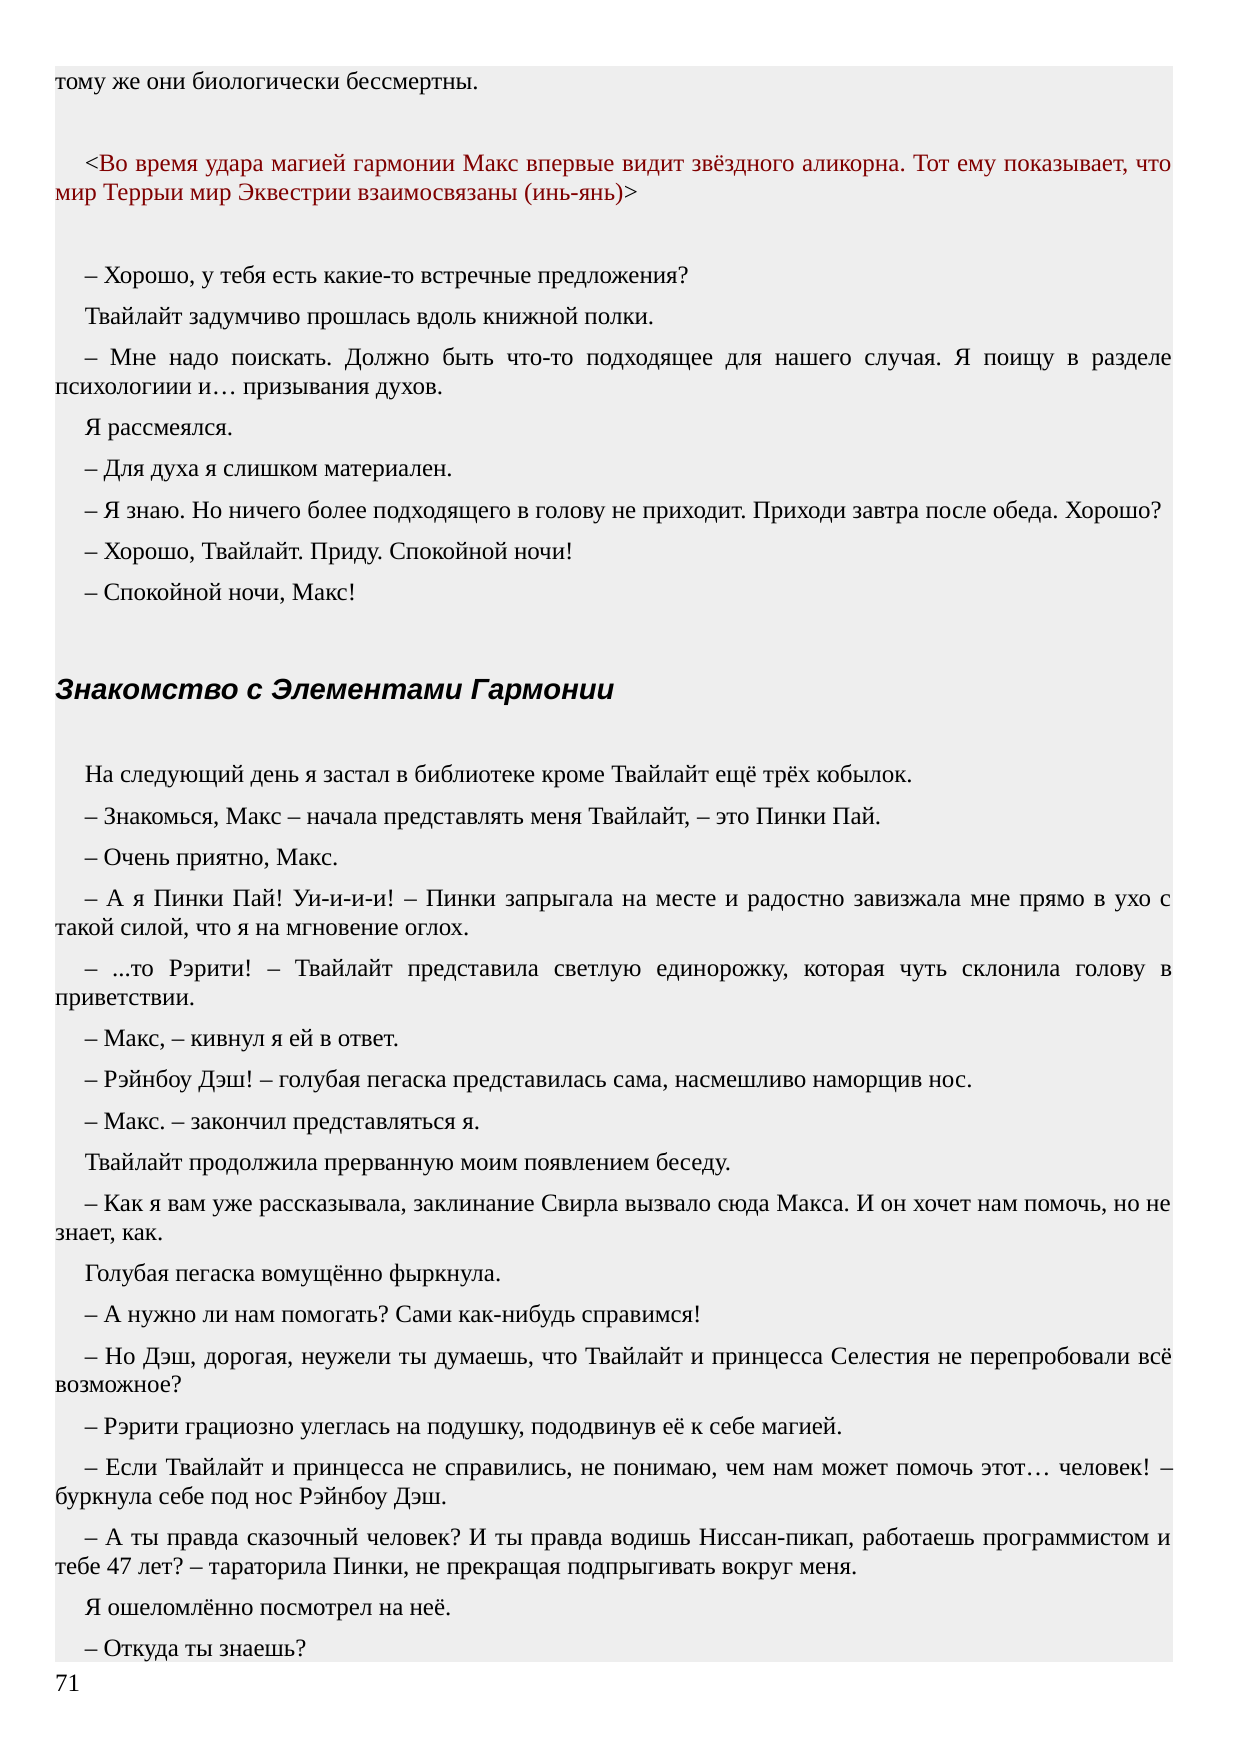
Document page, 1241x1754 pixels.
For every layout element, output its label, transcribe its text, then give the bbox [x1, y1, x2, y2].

text Твайлайт задумчиво прошлась вдоль книжной полки. [55, 301, 1173, 330]
subtitle Знакомство с Элементами Гармонии [55, 672, 1173, 706]
text Я рассмеялся. [55, 412, 1173, 441]
text тому же они биологически бессмертны. [55, 66, 1173, 95]
text Твайлайт продолжила прерванную моим появлением беседу. [55, 1147, 1173, 1176]
text – Рэйнбоу Дэш! – голубая пегаска представилась сама, насмешливо наморщив нос. [55, 1064, 1173, 1093]
text – Если Твайлайт и принцесса не справились, не понимаю, чем нам может помочь этот… человек! – буркнула себе под нос Рэйнбоу Дэш. [55, 1452, 1173, 1509]
text – Как я вам уже рассказывала, заклинание Свирла вызвало сюда Макса. И он хочет нам помочь, но не знает, как. [55, 1188, 1173, 1246]
text – Хорошо, у тебя есть какие-то встречные предложения? [55, 260, 1173, 288]
text Я ошеломлённо посмотрел на неё. [55, 1592, 1173, 1621]
text – Откуда ты знаешь? [55, 1633, 1173, 1662]
text – Мне надо поискать. Должно быть что-то подходящее для нашего случая. Я поищу в разделе психологиии и… призывания духов. [55, 342, 1173, 400]
text – ...то Рэрити! – Твайлайт представила светлую единорожку, которая чуть склонила голову в приветствии. [55, 953, 1173, 1011]
text Голубая пегаска вомущённо фыркнула. [55, 1258, 1173, 1287]
text – Очень приятно, Макс. [55, 842, 1173, 871]
text – Рэрити грациозно улеглась на подушку, пододвинув её к себе магией. [55, 1411, 1173, 1439]
text – Хорошо, Твайлайт. Приду. Спокойной ночи! [55, 536, 1173, 565]
text На следующий день я застал в библиотеке кроме Твайлайт ещё трёх кобылок. [55, 759, 1173, 788]
text – А я Пинки Пай! Уи-и-и-и! – Пинки запрыгала на месте и радостно завизжала мне прямо в ухо с такой силой, что я на мгновение оглох. [55, 883, 1173, 941]
text – Знакомься, Макс – начала представлять меня Твайлайт, – это Пинки Пай. [55, 801, 1173, 829]
text – Но Дэш, дорогая, неужели ты думаешь, что Твайлайт и принцесса Селестия не перепробовали всё возможное? [55, 1341, 1173, 1398]
text – Я знаю. Но ничего более подходящего в голову не приходит. Приходи завтра после обеда. Хорошо? [55, 495, 1173, 523]
text – Для духа я слишком материален. [55, 453, 1173, 482]
text <Во время удара магией гармонии Макс впервые видит звёздного аликорна. Тот ему показывает, что мир Террыи мир Эквестрии взаимосвязаны (инь-янь)> [55, 148, 1173, 206]
text – Макс, – кивнул я ей в ответ. [55, 1023, 1173, 1052]
text – Спокойной ночи, Макс! [55, 577, 1173, 606]
text – А ты правда сказочный человек? И ты правда водишь Ниссан-пикап, работаешь программистом и тебе 47 лет? – тараторила Пинки, не прекращая подпрыгивать вокруг меня. [55, 1522, 1173, 1579]
text – Макс. – закончил представляться я. [55, 1106, 1173, 1134]
text – А нужно ли нам помогать? Сами как-нибудь справимся! [55, 1299, 1173, 1328]
